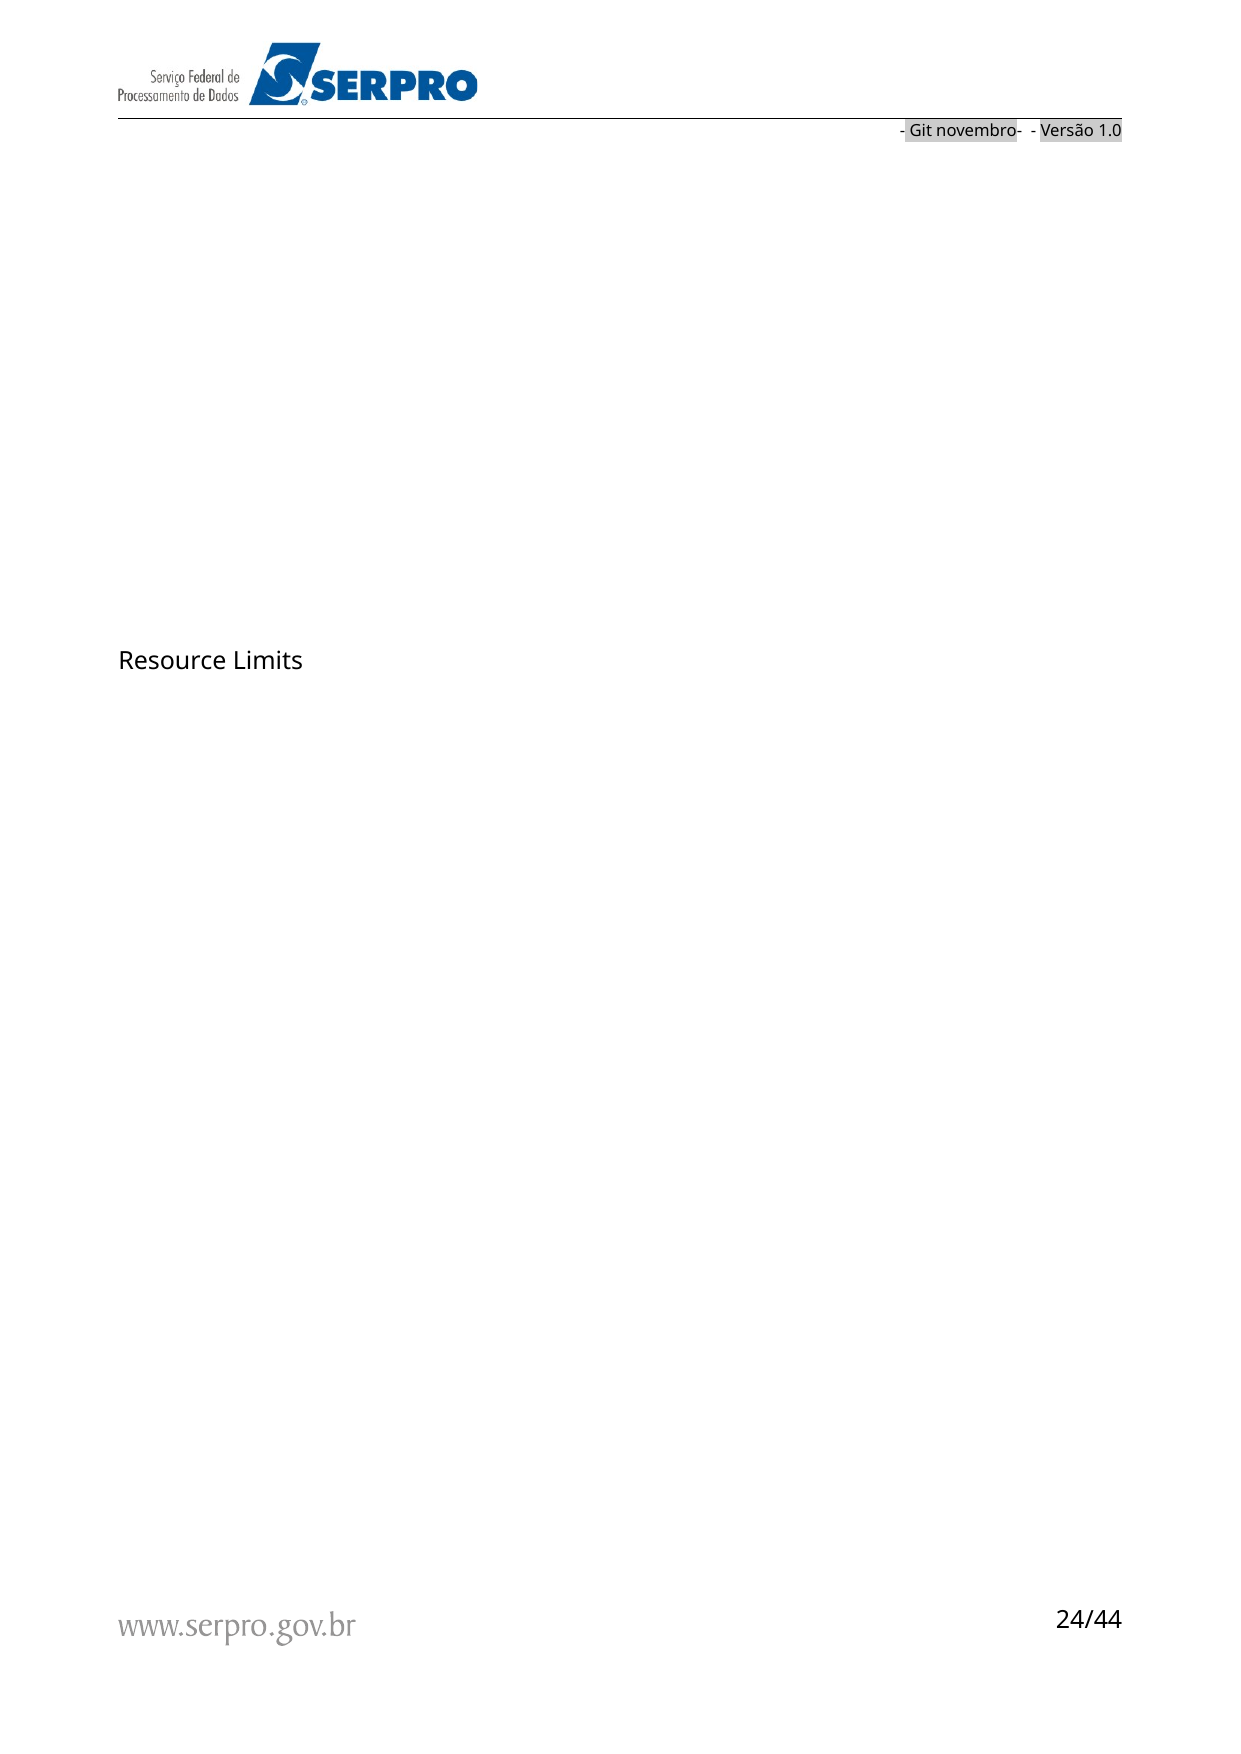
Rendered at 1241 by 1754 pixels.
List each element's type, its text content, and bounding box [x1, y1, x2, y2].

picture [118, 41, 478, 106]
text Resource Limits [118, 642, 1122, 676]
